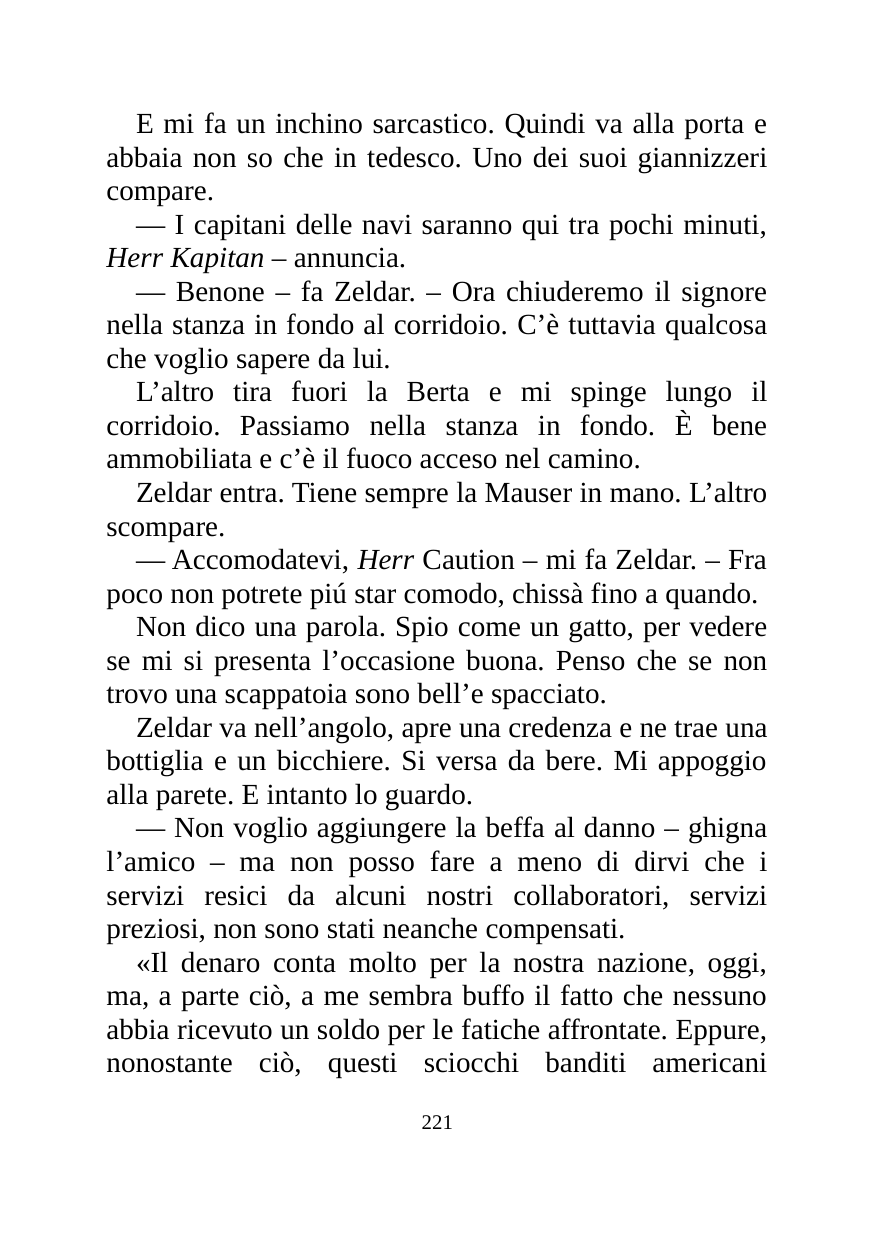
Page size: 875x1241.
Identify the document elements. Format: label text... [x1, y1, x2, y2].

text E mi fa un inchino sarcastico. Quindi va alla porta e abbaia non so che in tedesco. Uno dei suoi giannizzeri compare. [106, 106, 768, 207]
text «Il denaro conta molto per la nostra nazione, oggi, ma, a parte ciò, a me sembra buffo il fatto che nessuno abbia ricevuto un soldo per le fatiche affrontate. Eppure, nonostante ciò, questi sciocchi banditi americani [106, 945, 768, 1079]
text Non dico una parola. Spio come un gatto, per vedere se mi si presenta l’occasione buona. Penso che se non trovo una scappatoia sono bell’e spacciato. [106, 609, 768, 710]
text — I capitani delle navi saranno qui tra pochi minuti, Herr Kapitan – annuncia. [106, 207, 768, 274]
text Zeldar entra. Tiene sempre la Mauser in mano. L’altro scompare. [106, 475, 768, 542]
text Zeldar va nell’angolo, apre una credenza e ne trae una bottiglia e un bicchiere. Si versa da bere. Mi appoggio alla parete. E intanto lo guardo. [106, 710, 768, 811]
text — Benone – fa Zeldar. – Ora chiuderemo il signore nella stanza in fondo al corridoio. C’è tuttavia qualcosa che voglio sapere da lui. [106, 274, 768, 374]
text — Accomodatevi, Herr Caution – mi fa Zeldar. – Fra poco non potrete piú star comodo, chissà fino a quando. [106, 542, 768, 609]
text — Non voglio aggiungere la beffa al danno – ghigna l’amico – ma non posso fare a meno di dirvi che i servizi resici da alcuni nostri collaboratori, servizi preziosi, non sono stati neanche compensati. [106, 811, 768, 945]
text L’altro tira fuori la Berta e mi spinge lungo il corridoio. Passiamo nella stanza in fondo. È bene ammobiliata e c’è il fuoco acceso nel camino. [106, 374, 768, 475]
